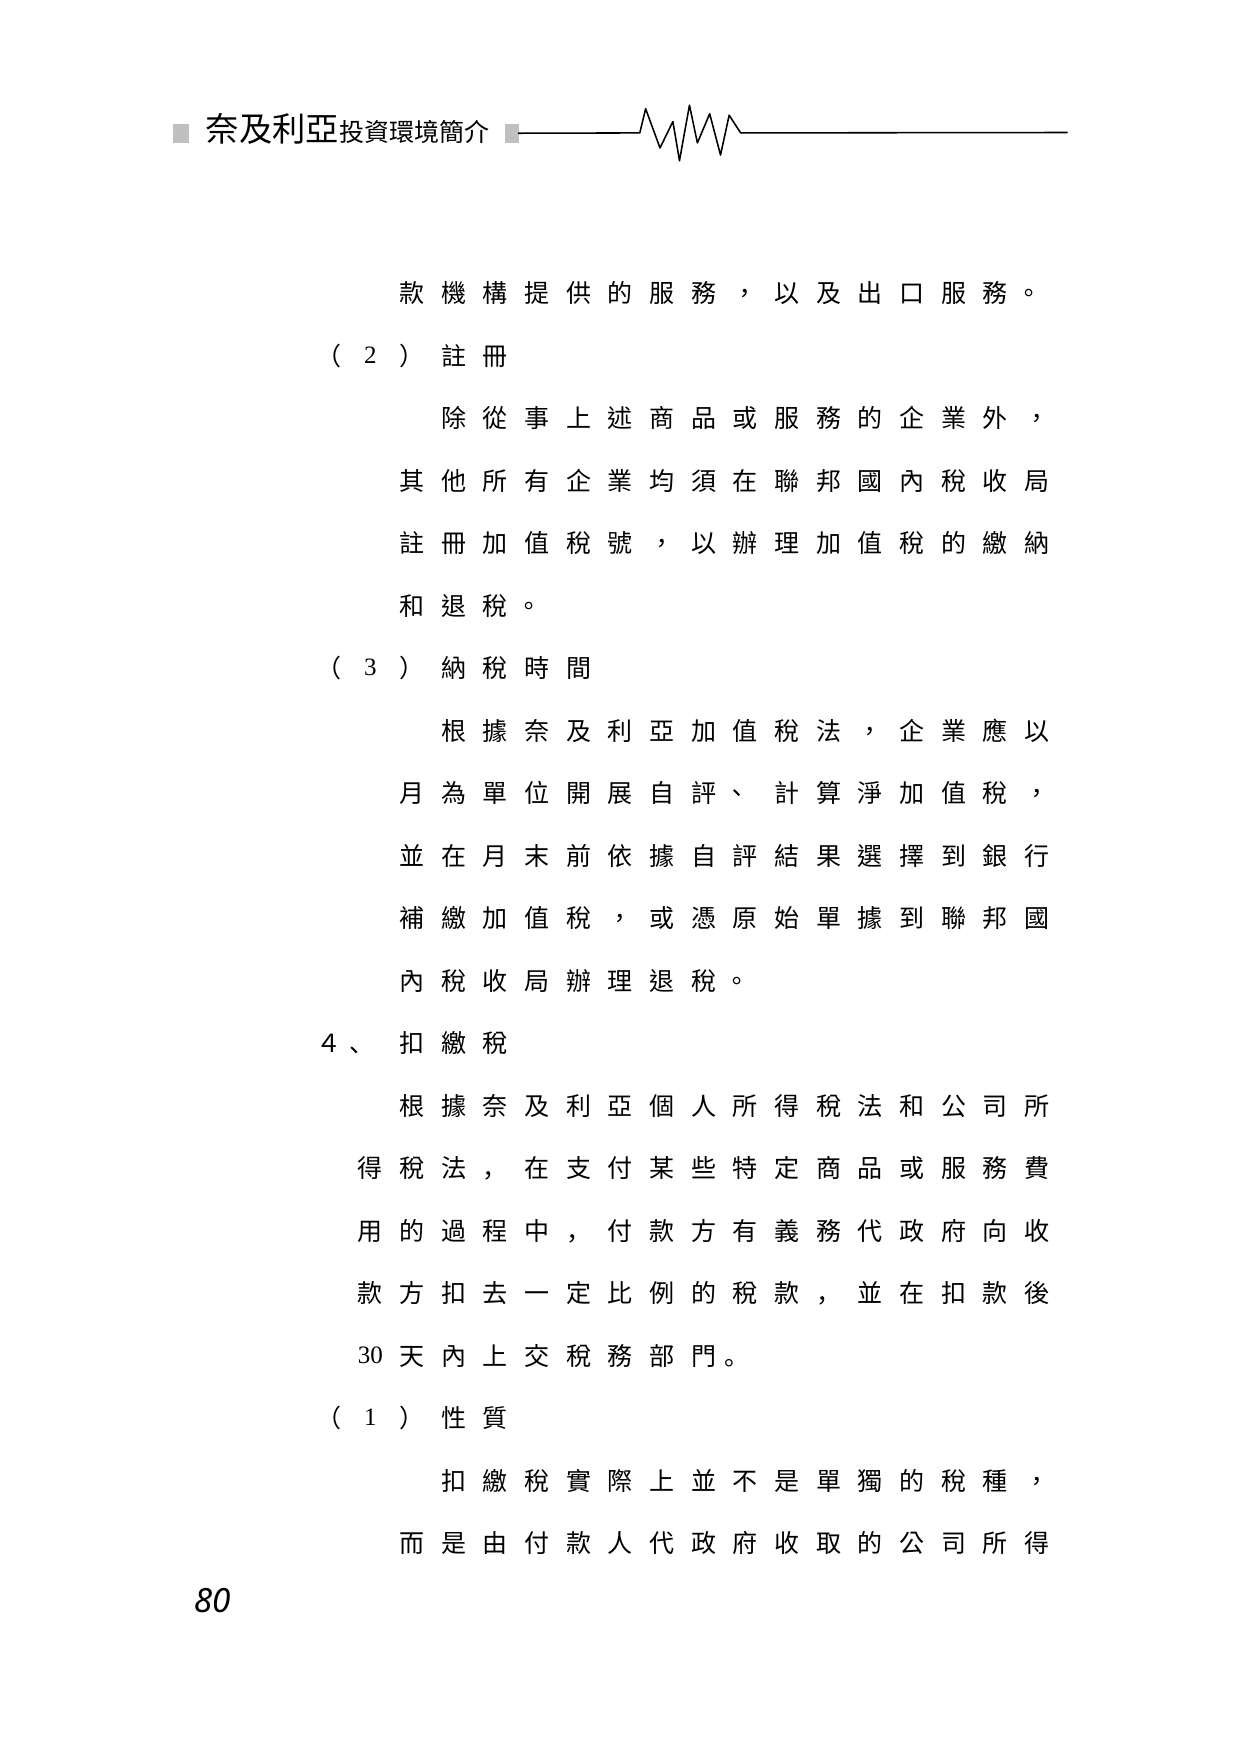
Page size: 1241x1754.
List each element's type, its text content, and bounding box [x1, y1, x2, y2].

text ４、扣繳稅 [281, 1000, 1058, 1063]
text 款機構提供的服務，以及出口服務。 [367, 250, 1058, 313]
text 扣繳稅實際上並不是單獨的稅種，而是由付款人代政府收取的公司所得 [367, 1438, 1058, 1563]
text 根據奈及利亞個人所得稅法和公司所得稅法，在支付某些特定商品或服務費用的過程中，付款方有義務代政府向收款方扣去一定比例的稅款，並在扣款後30天內上交稅務部門。 [330, 1063, 1058, 1375]
text 除從事上述商品或服務的企業外，其他所有企業均須在聯邦國內稅收局註冊加值稅號，以辦理加值稅的繳納和退稅。 [367, 375, 1058, 625]
text （3）納稅時間 [306, 625, 1058, 688]
text 根據奈及利亞加值稅法，企業應以月為單位開展自評、計算淨加值稅，並在月末前依據自評結果選擇到銀行補繳加值稅，或憑原始單據到聯邦國內稅收局辦理退稅。 [367, 688, 1058, 1000]
text （2）註冊 [306, 313, 1058, 375]
text （1）性質 [306, 1375, 1058, 1438]
